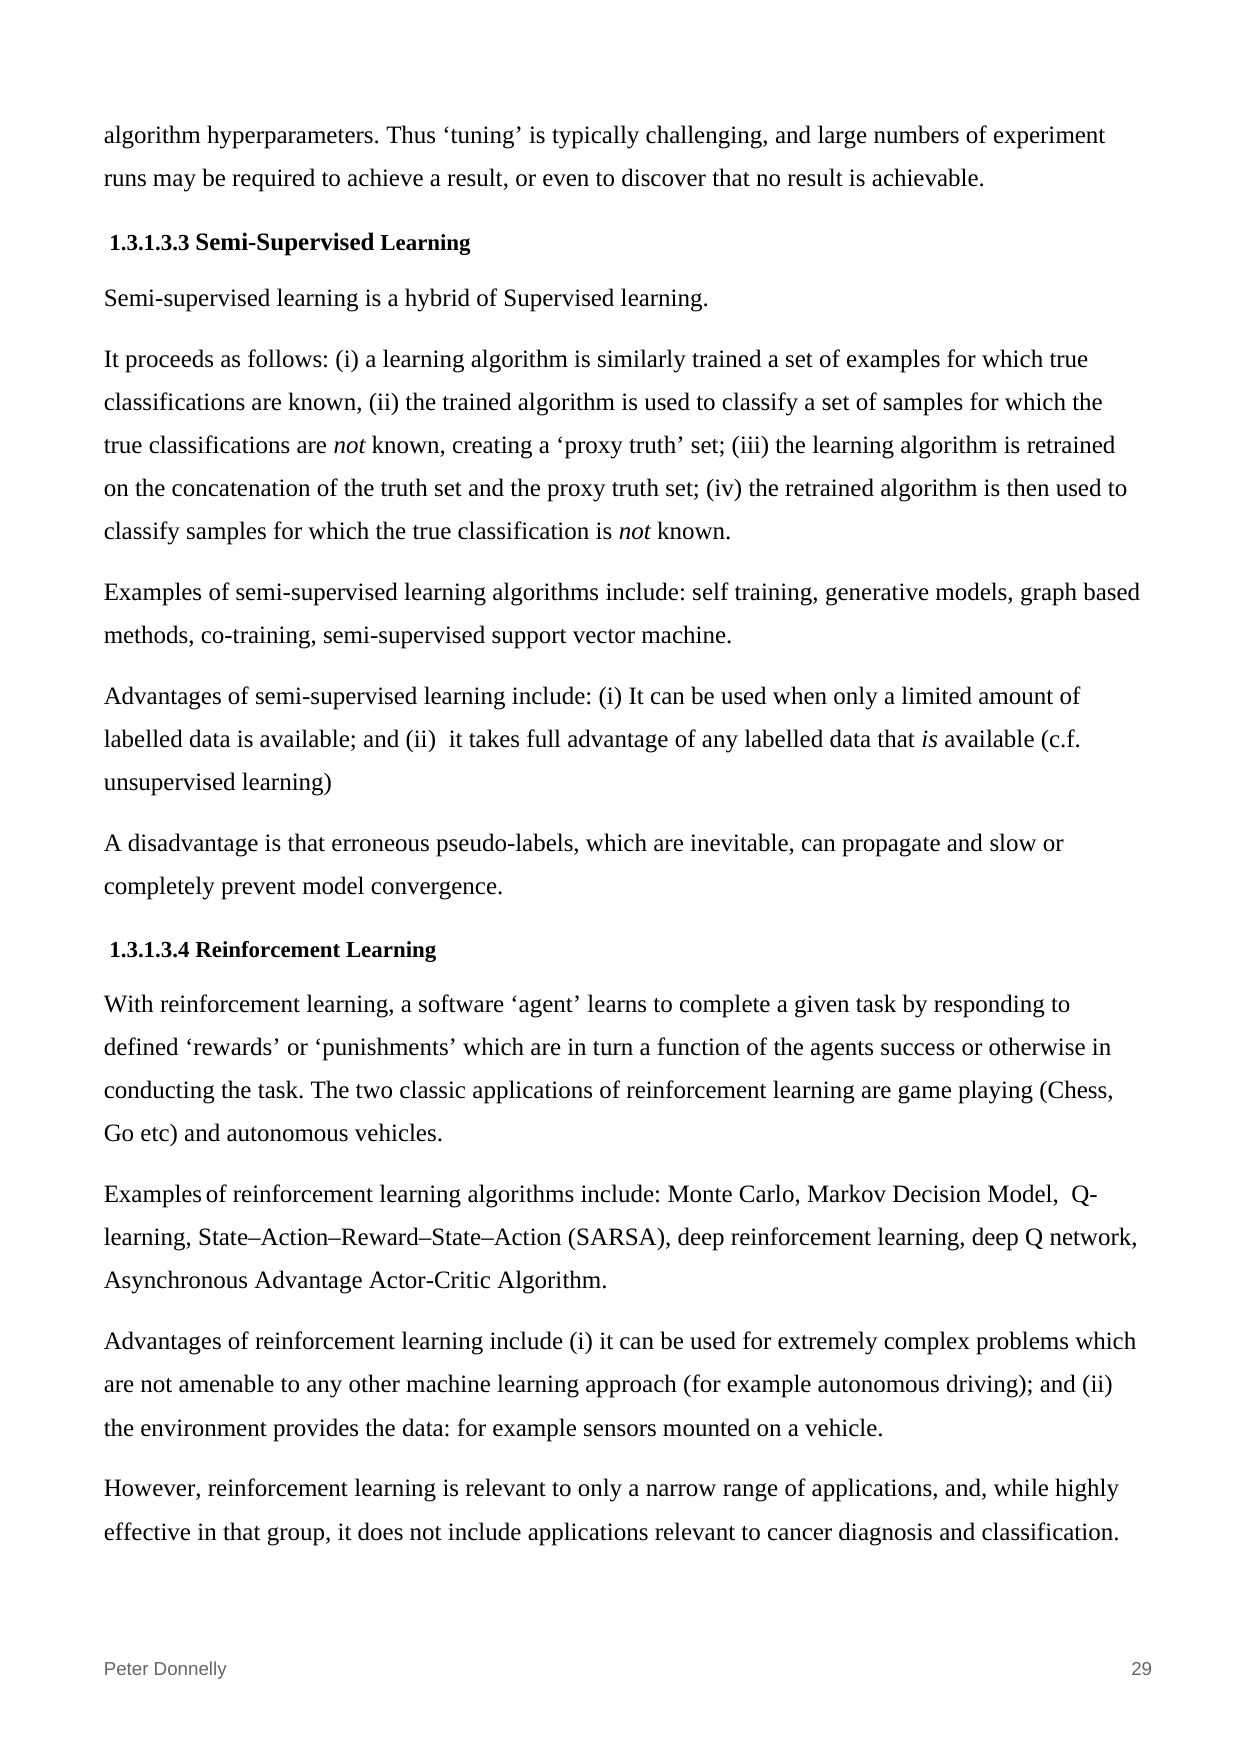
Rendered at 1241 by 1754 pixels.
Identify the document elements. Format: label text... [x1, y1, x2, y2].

subtitle Semi-Supervised Learning [103, 227, 1146, 256]
text It proceeds as follows: (i) a learning algorithm is similarly trained a set of examples for which true classifications are known, (ii) the trained algorithm is used to classify a set of samples for which the true classifications are not known, creating a ‘proxy truth’ set; (iii) the learning algorithm is retrained on the concatenation of the truth set and the proxy truth set; (iv) the retrained algorithm is then used to classify samples for which the true classification is not known. [103, 344, 1146, 545]
text A disadvantage is that erroneous pseudo-labels, which are inevitable, can propagate and slow or completely prevent model convergence. [103, 828, 1146, 900]
text Semi-supervised learning is a hybrid of Supervised learning. [103, 283, 1146, 312]
text With reinforcement learning, a software ‘agent’ learns to complete a given task by responding to defined ‘rewards’ or ‘punishments’ which are in turn a function of the agents success or otherwise in conducting the task. The two classic applications of reinforcement learning are game playing (Chess, Go etc) and autonomous vehicles. [103, 989, 1146, 1147]
text Advantages of semi-supervised learning include: (i) It can be used when only a limited amount of labelled data is available; and (ii) it takes full advantage of any labelled data that is available (c.f. unsupervised learning) [103, 681, 1146, 796]
text However, reinforcement learning is relevant to only a narrow range of applications, and, while highly effective in that group, it does not include applications relevant to cancer diagnosis and classification. [103, 1473, 1146, 1545]
subtitle Reinforcement Learning [103, 936, 1146, 962]
text Examples of semi-supervised learning algorithms include: self training, generative models, graph based methods, co-training, semi-supervised support vector machine. [103, 577, 1146, 649]
text algorithm hyperparameters. Thus ‘tuning’ is typically challenging, and large numbers of experiment runs may be required to achieve a result, or even to discover that no result is achievable. [103, 120, 1146, 192]
text Advantages of reinforcement learning include (i) it can be used for extremely complex problems which are not amenable to any other machine learning approach (for example autonomous driving); and (ii) the environment provides the data: for example sensors mounted on a vehicle. [103, 1326, 1146, 1441]
text Examples of reinforcement learning algorithms include: Monte Carlo, Markov Decision Model, Q-learning, State–Action–Reward–State–Action (SARSA), deep reinforcement learning, deep Q network, Asynchronous Advantage Actor-Critic Algorithm. [103, 1179, 1146, 1294]
